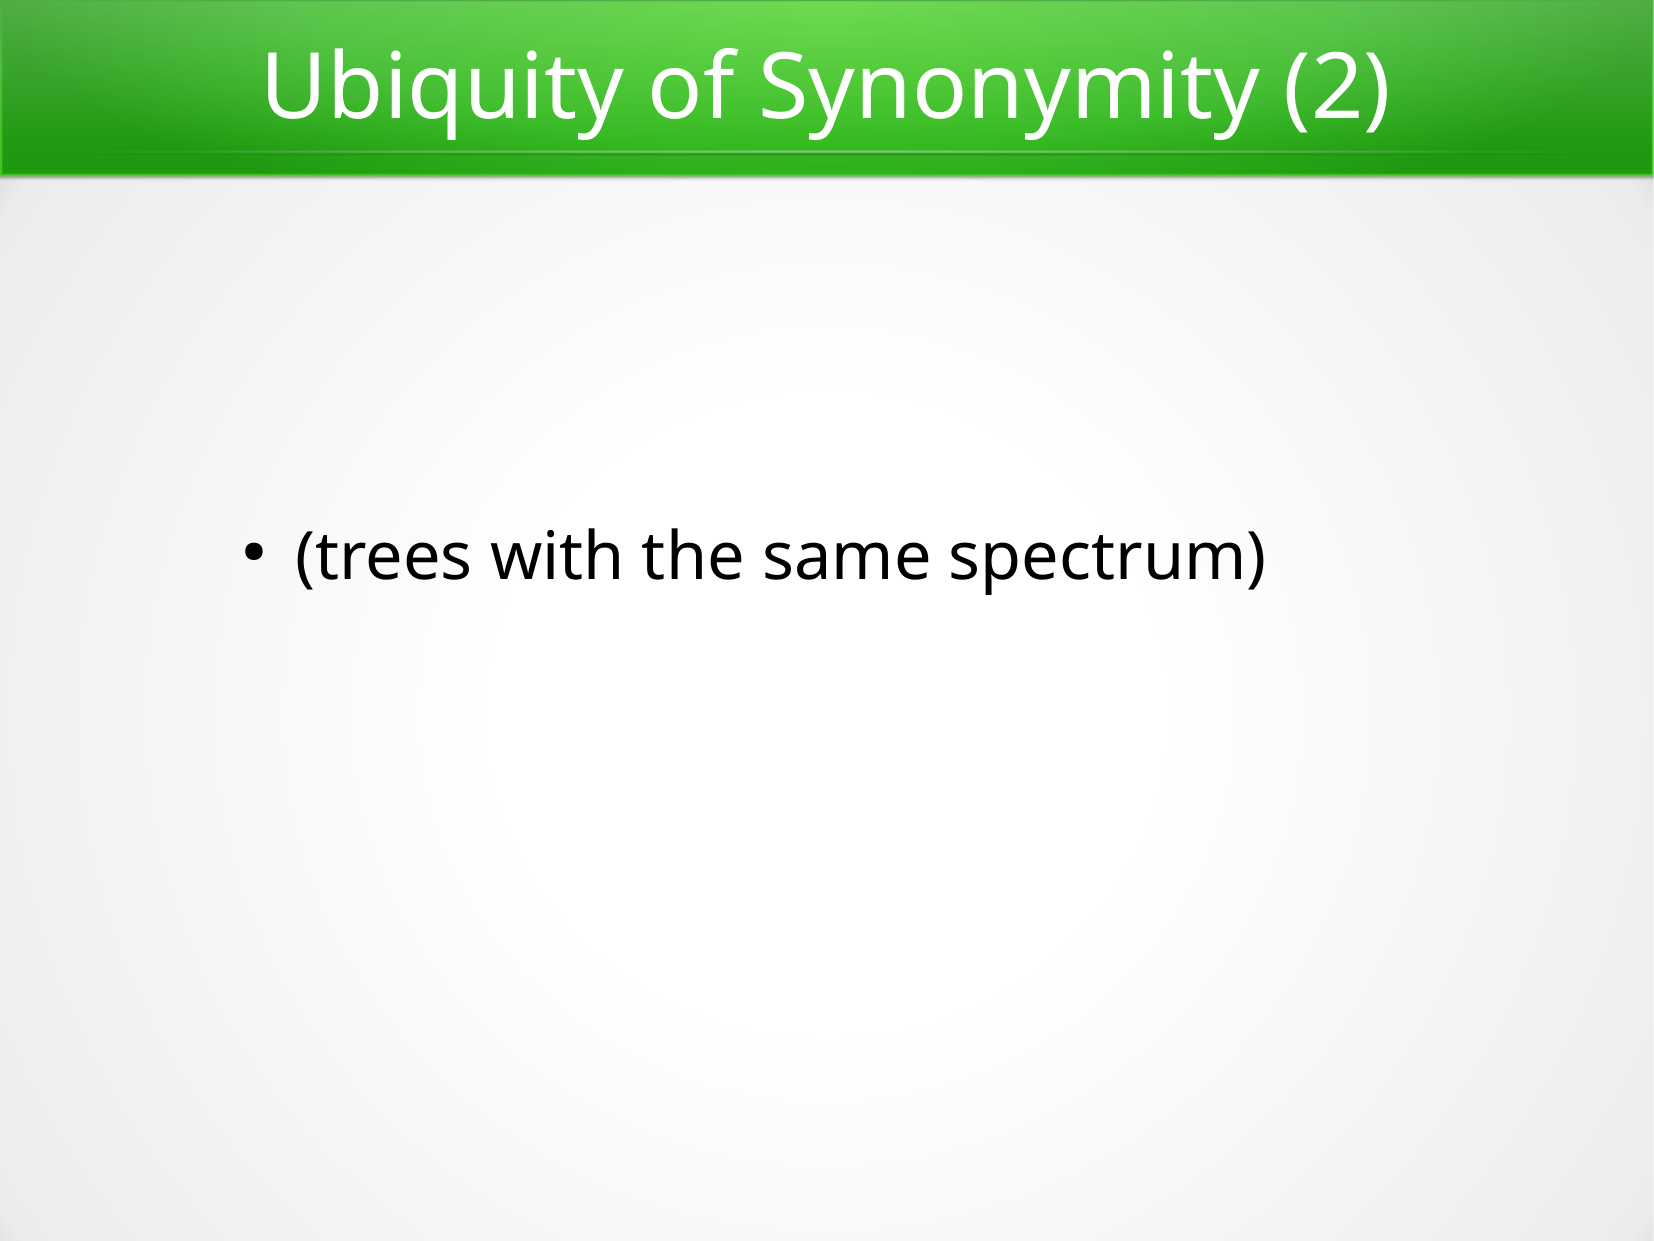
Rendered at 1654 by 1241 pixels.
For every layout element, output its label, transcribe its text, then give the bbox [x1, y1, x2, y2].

picture [0, 0, 1654, 1241]
title Ubiquity of Synonymity (2) [82, 11, 1571, 154]
list (trees with the same spectrum) [224, 507, 1430, 910]
